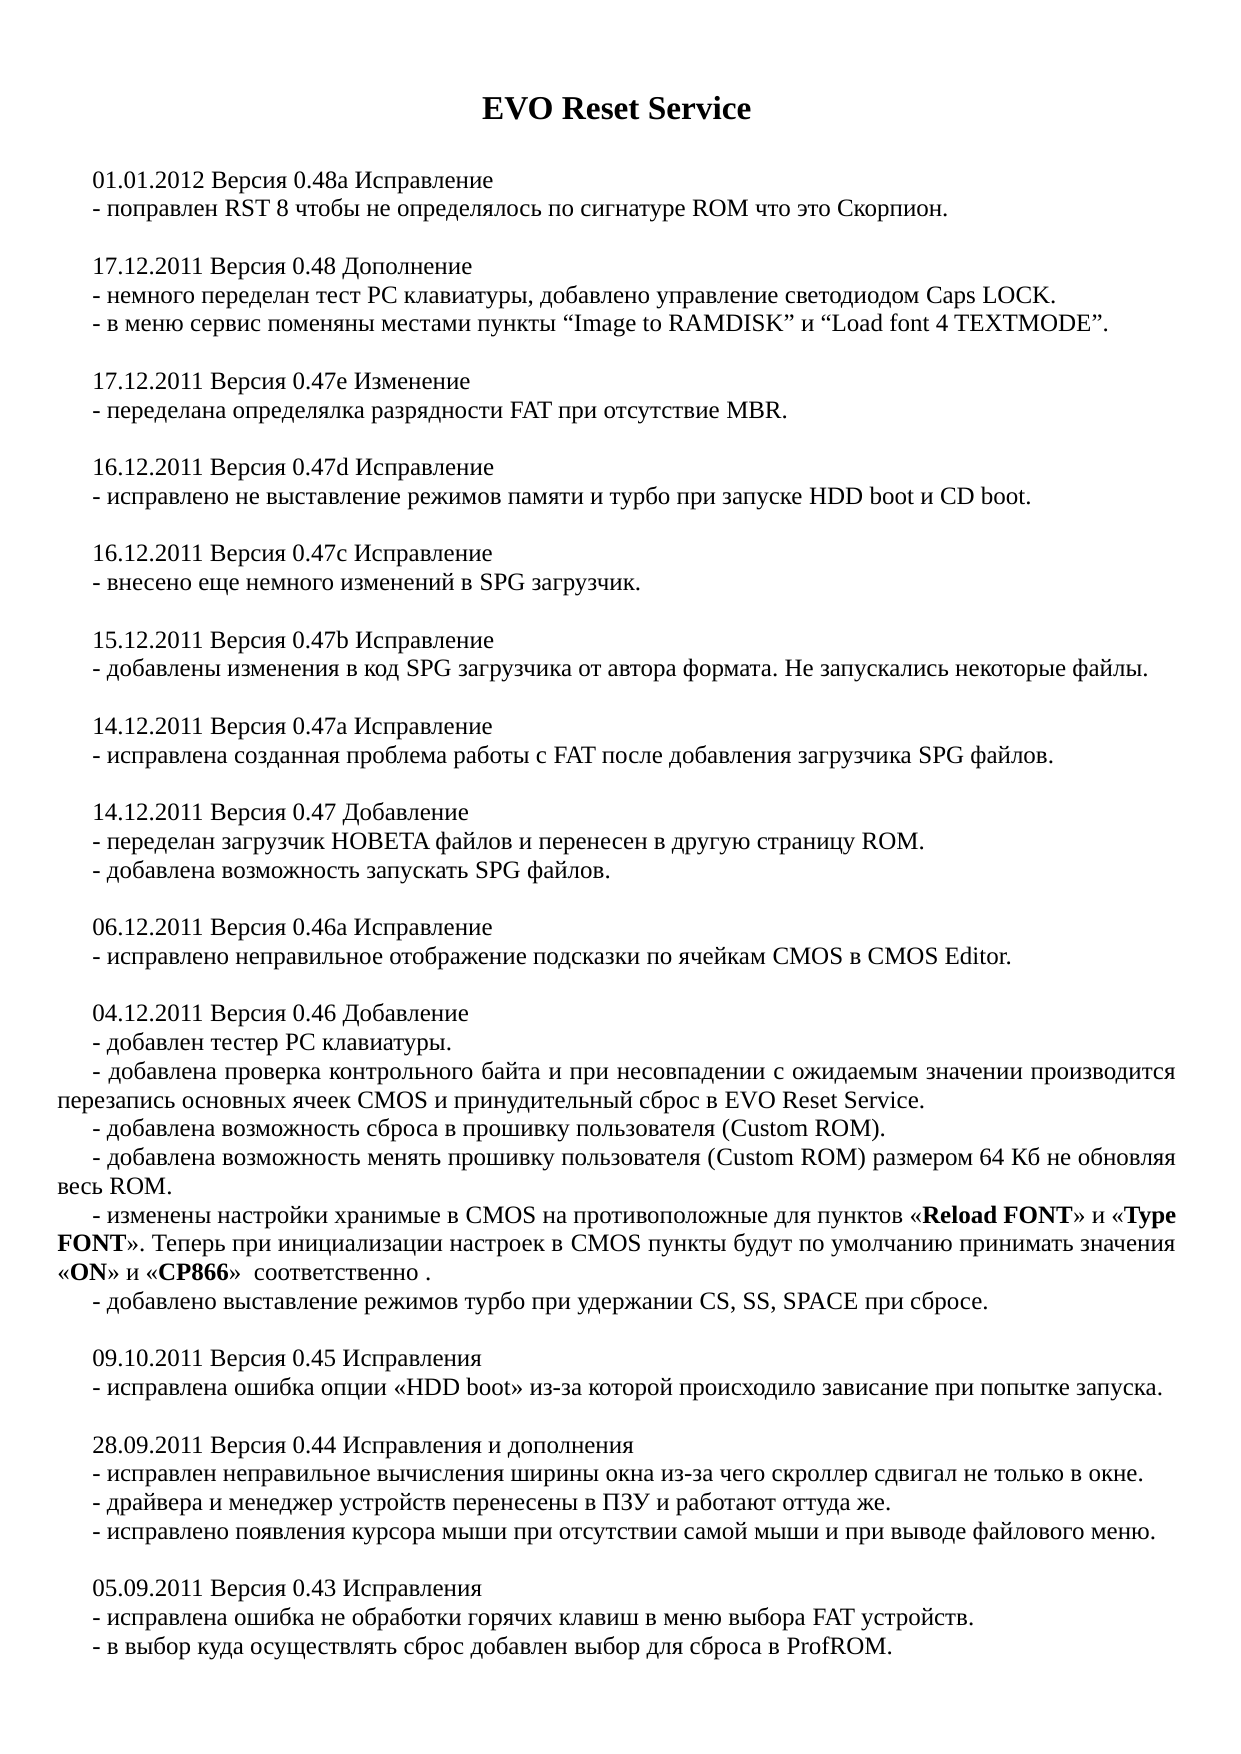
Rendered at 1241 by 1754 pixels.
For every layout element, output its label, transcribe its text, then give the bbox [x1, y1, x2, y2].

text - драйвера и менеджер устройств перенесены в ПЗУ и работают оттуда же. [57, 1487, 1176, 1516]
text - исправлено неправильное отображение подсказки по ячейкам CMOS в CMOS Editor. [57, 941, 1176, 970]
text - внесено еще немного изменений в SPG загрузчик. [57, 567, 1176, 596]
text 16.12.2011 Версия 0.47d Исправление [57, 452, 1176, 481]
text - исправлена ошибка не обработки горячих клавиш в меню выбора FAT устройств. [57, 1602, 1176, 1631]
text 09.10.2011 Версия 0.45 Исправления [57, 1343, 1176, 1372]
text - переделана определялка разрядности FAT при отсутствие MBR. [57, 395, 1176, 423]
text - изменены настройки хранимые в CMOS на противоположные для пунктов «Reload FONT» и «Type FONT». Теперь при инициализации настроек в CMOS пункты будут по умолчанию принимать значения «ON» и «CP866» соответственно . [57, 1200, 1176, 1286]
text - добавлена возможность запускать SPG файлов. [57, 855, 1176, 883]
text - добавлен тестер PC клавиатуры. [57, 1027, 1176, 1056]
text 28.09.2011 Версия 0.44 Исправления и дополнения [57, 1430, 1176, 1458]
text 05.09.2011 Версия 0.43 Исправления [57, 1573, 1176, 1602]
text - исправлено не выставление режимов памяти и турбо при запуске HDD boot и CD boot. [57, 481, 1176, 510]
text - в выбор куда осуществлять сброс добавлен выбор для сброса в ProfROM. [57, 1631, 1176, 1660]
text - добавлена возможность менять прошивку пользователя (Custom ROM) размером 64 Кб не обновляя весь ROM. [57, 1142, 1176, 1200]
text 17.12.2011 Версия 0.48 Дополнение [57, 251, 1176, 280]
text - добавлено выставление режимов турбо при удержании CS, SS, SPACE при сбросе. [57, 1286, 1176, 1315]
text 04.12.2011 Версия 0.46 Добавление [57, 998, 1176, 1027]
text - добавлена возможность сброса в прошивку пользователя (Custom ROM). [57, 1113, 1176, 1142]
text 14.12.2011 Версия 0.47a Исправление [57, 711, 1176, 740]
text 14.12.2011 Версия 0.47 Добавление [57, 797, 1176, 826]
text EVO Reset Service [57, 88, 1176, 126]
text - переделан загрузчик HOBETA файлов и перенесен в другую страницу ROM. [57, 826, 1176, 855]
text - в меню сервис поменяны местами пункты “Image to RAMDISK” и “Load font 4 TEXTMODE”. [57, 308, 1176, 337]
text 16.12.2011 Версия 0.47c Исправление [57, 538, 1176, 567]
text - исправлен неправильное вычисления ширины окна из-за чего скроллер сдвигал не только в окне. [57, 1458, 1176, 1487]
text 06.12.2011 Версия 0.46а Исправление [57, 912, 1176, 941]
text 01.01.2012 Версия 0.48а Исправление [57, 165, 1176, 193]
text - поправлен RST 8 чтобы не определялось по сигнатуре ROM что это Скорпион. [57, 193, 1176, 222]
text - исправлено появления курсора мыши при отсутствии самой мыши и при выводе файлового меню. [57, 1516, 1176, 1545]
text - добавлены изменения в код SPG загрузчика от автора формата. Не запускались некоторые файлы. [57, 653, 1176, 682]
text - немного переделан тест PC клавиатуры, добавлено управление светодиодом Caps LOCK. [57, 280, 1176, 308]
text - исправлена созданная проблема работы с FAT после добавления загрузчика SPG файлов. [57, 740, 1176, 768]
text - добавлена проверка контрольного байта и при несовпадении с ожидаемым значении производится перезапись основных ячеек CMOS и принудительный сброс в EVO Reset Service. [57, 1056, 1176, 1113]
text 17.12.2011 Версия 0.47e Изменение [57, 366, 1176, 395]
text - исправлена ошибка опции «HDD boot» из-за которой происходило зависание при попытке запуска. [57, 1372, 1176, 1401]
text 15.12.2011 Версия 0.47b Исправление [57, 625, 1176, 653]
